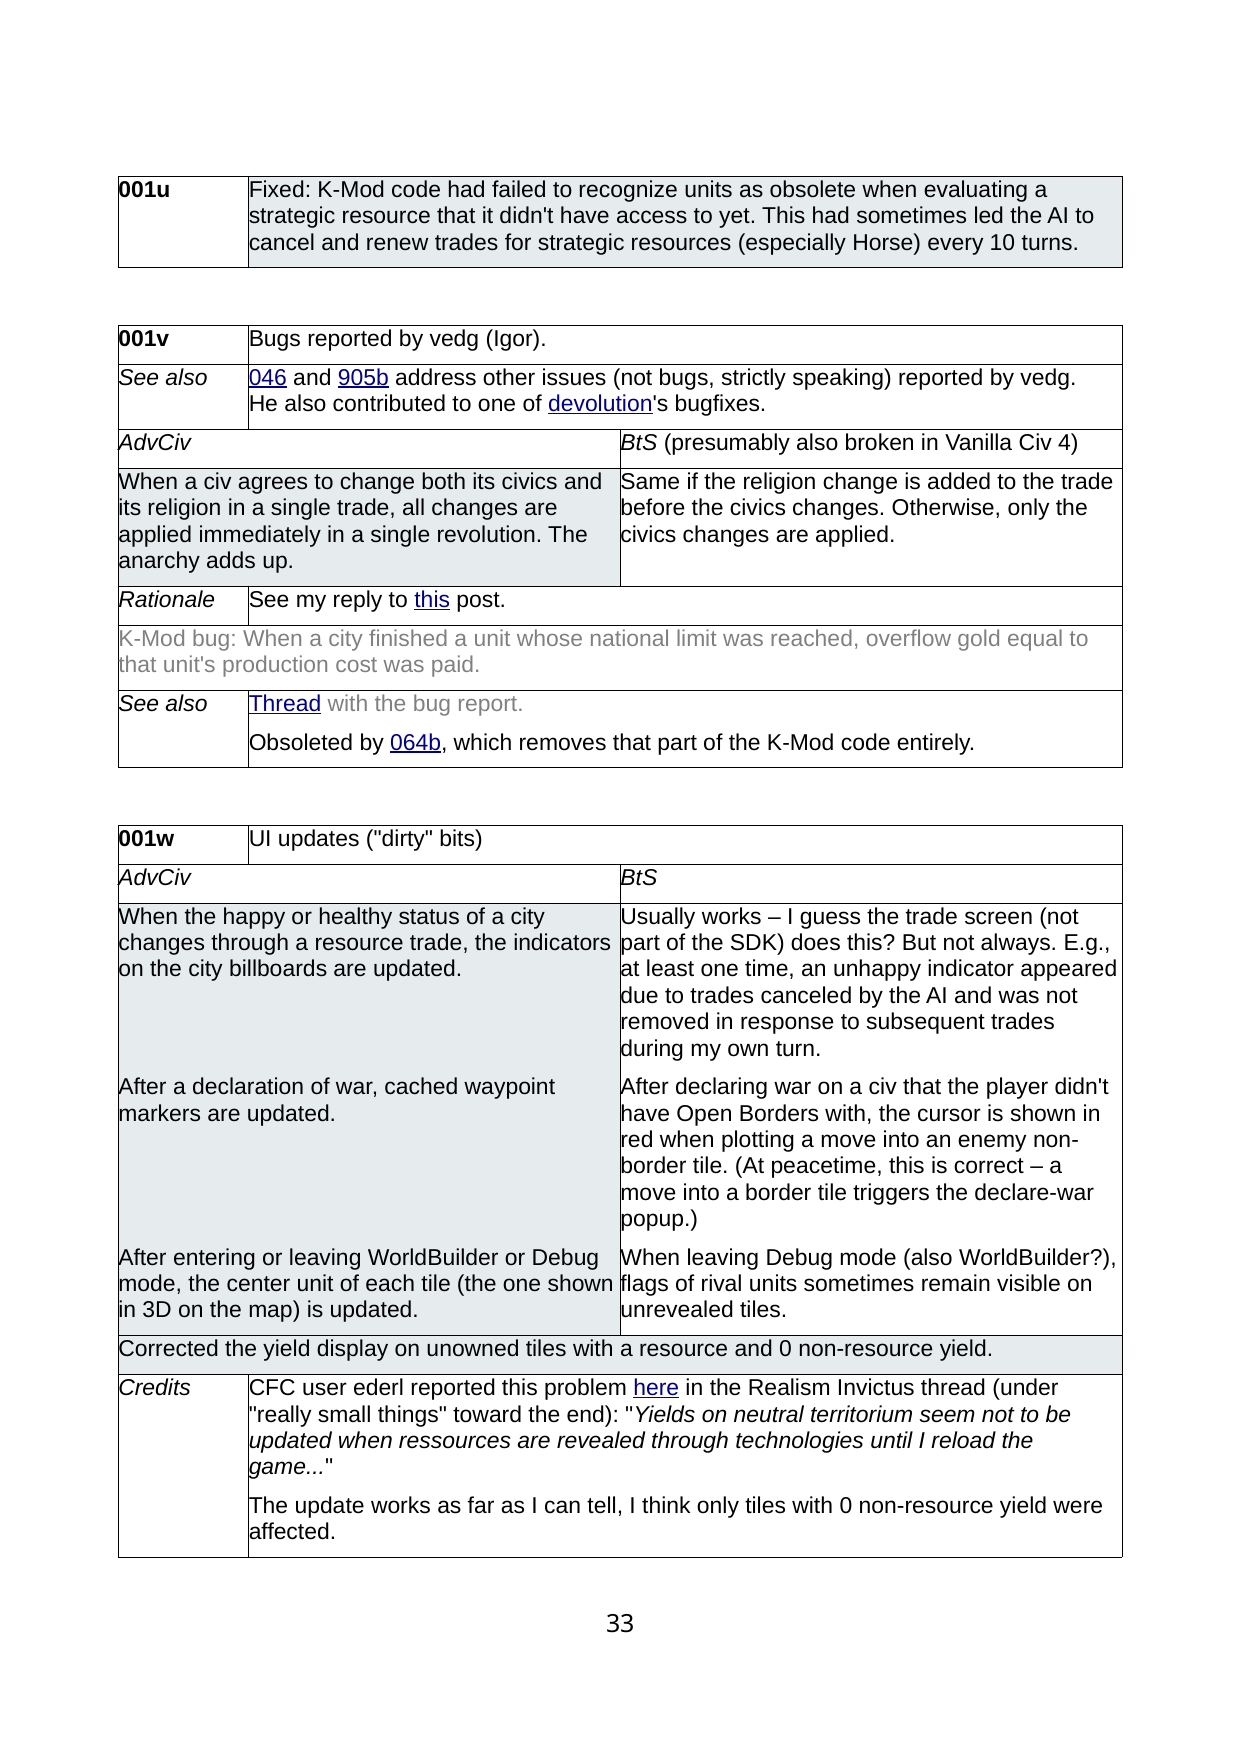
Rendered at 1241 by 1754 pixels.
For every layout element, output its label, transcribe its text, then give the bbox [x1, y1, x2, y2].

table_cell See also [119, 691, 248, 767]
table_header Fixed: K-Mod code had failed to recognize units as obsolete when evaluating a strategic resource that it didn't have access to yet. This had sometimes led the AI to cancel and renew trades for strategic resources (especially Horse) every 10 turns. [249, 177, 1122, 267]
table_cell Rationale [119, 587, 248, 624]
table_cell Thread with the bug report. Obsoleted by 064b, which removes that part of the K-Mod code entirely. [249, 691, 1122, 767]
table_cell BtS [621, 865, 1122, 903]
table_cell 046 and 905b address other issues (not bugs, strictly speaking) reported by vedg. He also contributed to one of devolution's bugfixes. [249, 365, 1122, 429]
table_cell See also [119, 365, 248, 429]
table_header 001w [119, 826, 248, 864]
table_cell Credits [119, 1375, 248, 1557]
table_cell When the happy or healthy status of a city changes through a resource trade, the indicators on the city billboards are updated. After a declaration of war, cached waypoint markers are updated. After entering or leaving WorldBuilder or Debug mode, the center unit of each tile (the one shown in 3D on the map) is updated. [119, 904, 620, 1335]
table_cell When a civ agrees to change both its civics and its religion in a single trade, all changes are applied immediately in a single revolution. The anarchy adds up. [119, 469, 620, 586]
table_cell AdvCiv [119, 430, 620, 468]
table_cell BtS (presumably also broken in Vanilla Civ 4) [621, 430, 1122, 468]
table_cell CFC user ederl reported this problem here in the Realism Invictus thread (under "really small things" toward the end): "Yields on neutral territorium seem not to be updated when ressources are revealed through technologies until I reload the game..." The update works as far as I can tell, I think only tiles with 0 non-resource yield were affected. [249, 1375, 1122, 1557]
table_cell Same if the religion change is added to the trade before the civics changes. Otherwise, only the civics changes are applied. [621, 469, 1122, 586]
table_cell Corrected the yield display on unowned tiles with a resource and 0 non-resource yield. [119, 1336, 1122, 1374]
table_header 001v [119, 326, 248, 364]
table_cell See my reply to this post. [249, 587, 1122, 624]
table_header Bugs reported by vedg (Igor). [249, 326, 1122, 364]
table_cell K-Mod bug: When a city finished a unit whose national limit was reached, overflow gold equal to that unit's production cost was paid. [119, 626, 1122, 690]
table_cell AdvCiv [119, 865, 620, 903]
table_header UI updates ("dirty" bits) [249, 826, 1122, 864]
table_cell Usually works – I guess the trade screen (not part of the SDK) does this? But not always. E.g., at least one time, an unhappy indicator appeared due to trades canceled by the AI and was not removed in response to subsequent trades during my own turn. After declaring war on a civ that the player didn't have Open Borders with, the cursor is shown in red when plotting a move into an enemy non-border tile. (At peacetime, this is correct – a move into a border tile triggers the declare-war popup.) When leaving Debug mode (also WorldBuilder?), flags of rival units sometimes remain visible on unrevealed tiles. [621, 904, 1122, 1335]
table_header 001u [119, 177, 248, 267]
